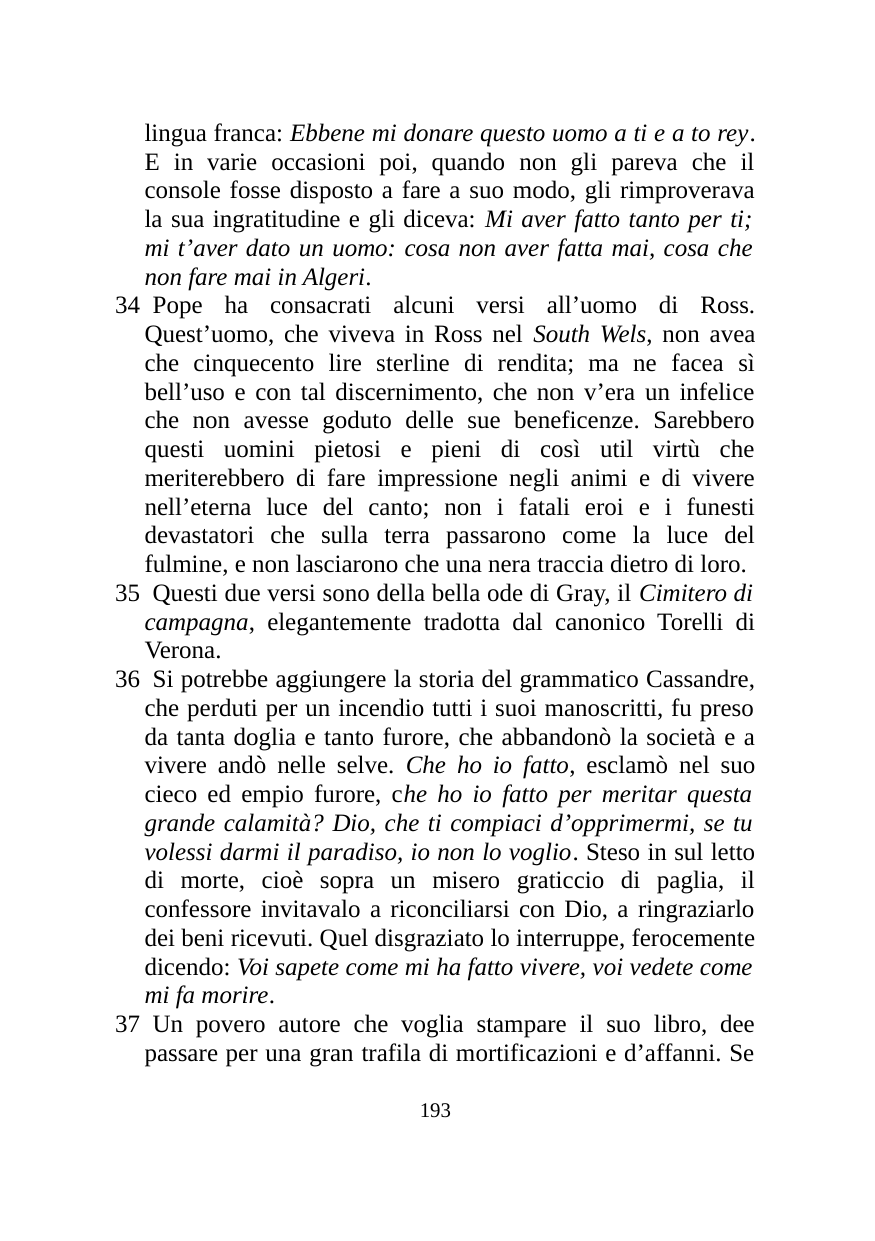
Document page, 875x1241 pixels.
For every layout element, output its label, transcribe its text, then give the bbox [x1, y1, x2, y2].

text Un povero autore che voglia stampare il suo libro, dee passare per una gran trafila di mortificazioni e d’affanni. Se [115, 1009, 755, 1067]
text Pope ha consacrati alcuni versi all’uomo di Ross. Quest’uomo, che viveva in Ross nel South Wels, non avea che cinquecento lire sterline di rendita; ma ne facea sì bell’uso e con tal discernimento, che non v’era un infelice che non avesse goduto delle sue beneficenze. Sarebbero questi uomini pietosi e pieni di così util virtù che meriterebbero di fare impressione negli animi e di vivere nell’eterna luce del canto; non i fatali eroi e i funesti devastatori che sulla terra passarono come la luce del fulmine, e non lasciarono che una nera traccia dietro di loro. [115, 291, 755, 578]
text Questi due versi sono della bella ode di Gray, il Cimitero di campagna, elegantemente tradotta dal canonico Torelli di Verona. [115, 578, 755, 664]
text Si potrebbe aggiungere la storia del grammatico Cassandre, che perduti per un incendio tutti i suoi manoscritti, fu preso da tanta doglia e tanto furore, che abbandonò la società e a vivere andò nelle selve. Che ho io fatto, esclamò nel suo cieco ed empio furore, che ho io fatto per meritar questa grande calamità? Dio, che ti compiaci d’opprimermi, se tu volessi darmi il paradiso, io non lo voglio. Steso in sul letto di morte, cioè sopra un misero graticcio di paglia, il confessore invitavalo a riconciliarsi con Dio, a ringraziarlo dei beni ricevuti. Quel disgraziato lo interruppe, ferocemente dicendo: Voi sapete come mi ha fatto vivere, voi vedete come mi fa morire. [115, 664, 755, 1009]
text lingua franca: Ebbene mi donare questo uomo a ti e a to rey. E in varie occasioni poi, quando non gli pareva che il console fosse disposto a fare a suo modo, gli rimproverava la sua ingratitudine e gli diceva: Mi aver fatto tanto per ti; mi t’aver dato un uomo: cosa non aver fatta mai, cosa che non fare mai in Algeri. [115, 118, 755, 291]
